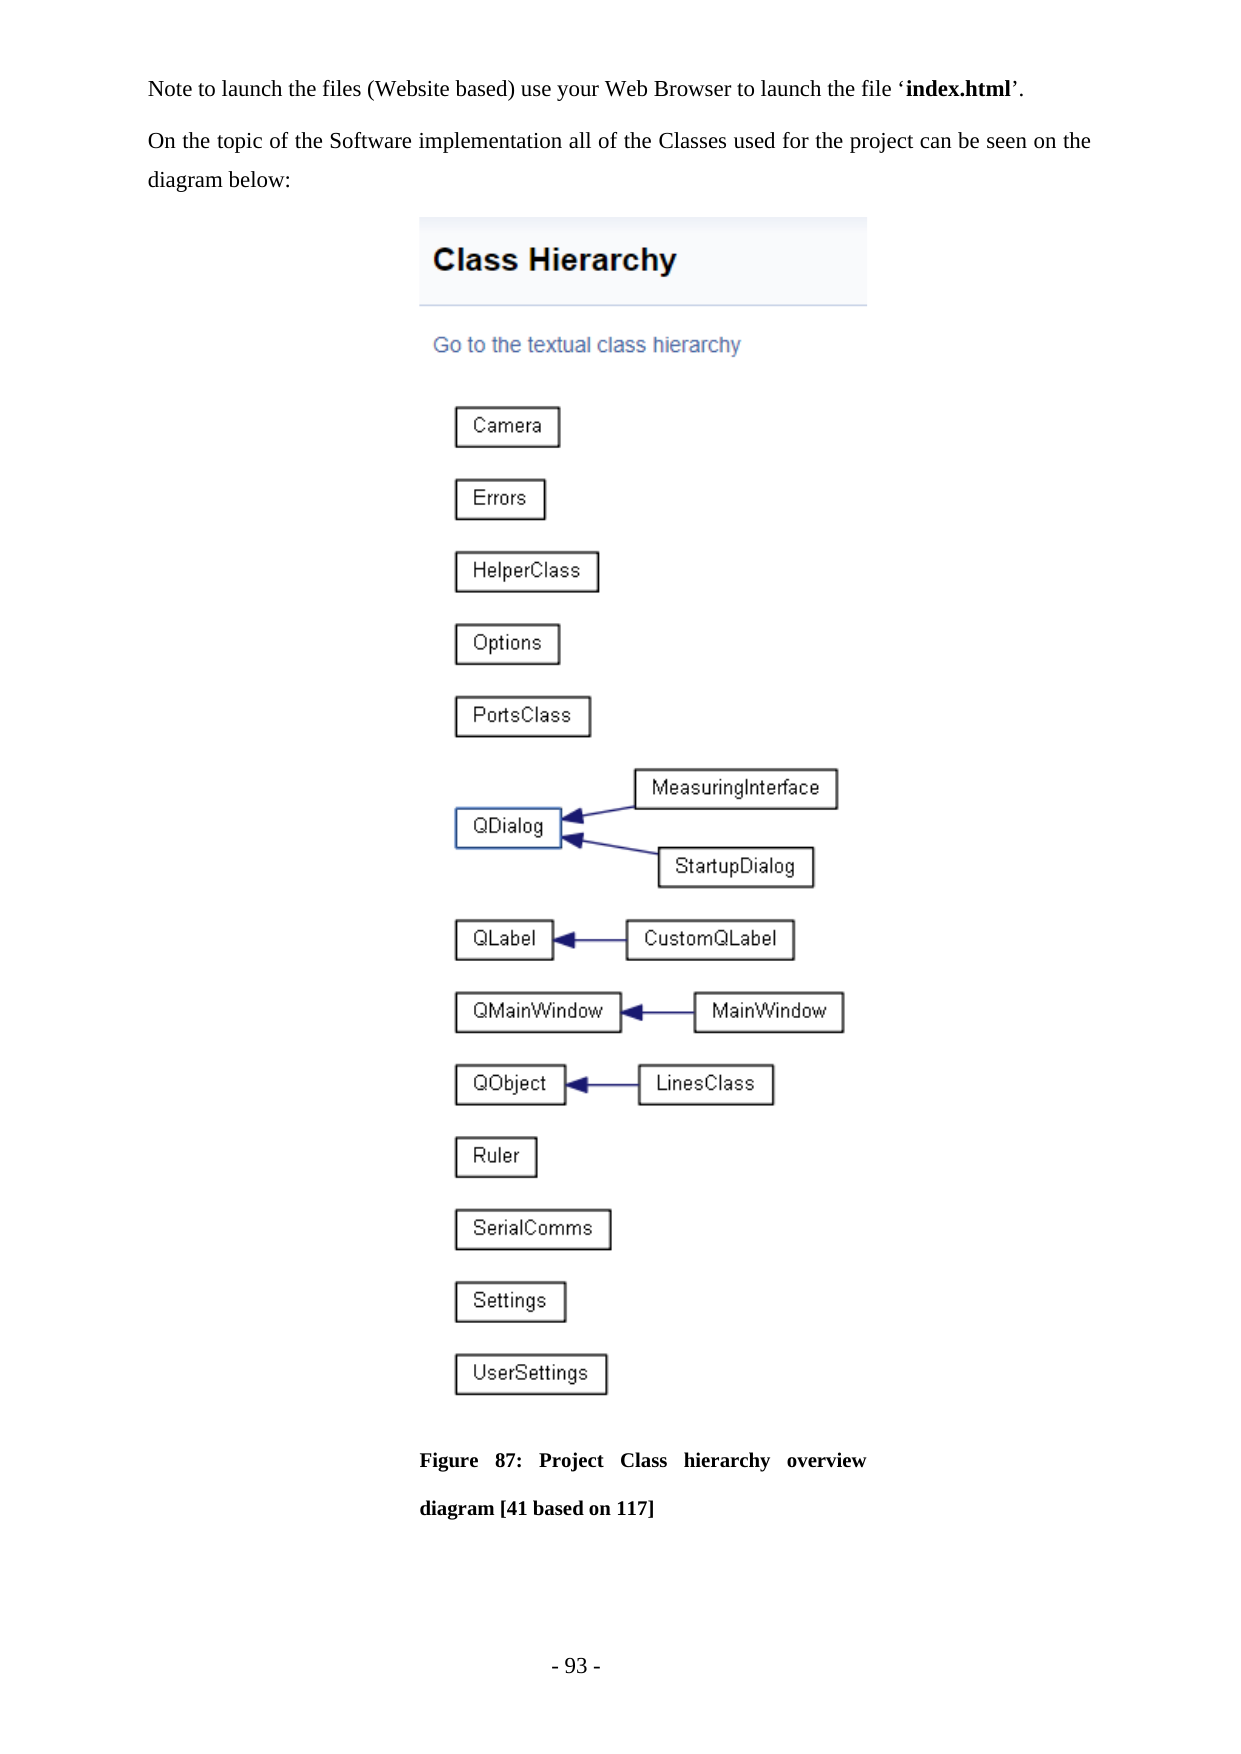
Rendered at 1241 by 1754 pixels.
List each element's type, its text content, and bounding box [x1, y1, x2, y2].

text Figure 87: Project Class hierarchy overview diagram [41 based on 117] [419, 1420, 867, 1520]
text On the topic of the Software implementation all of the Classes used for the project can be seen on the diagram below: [148, 127, 1092, 193]
text Note to launch the files (Website based) use your Web Browser to launch the file ‘index.html’. [148, 75, 1092, 101]
picture [419, 217, 868, 1420]
